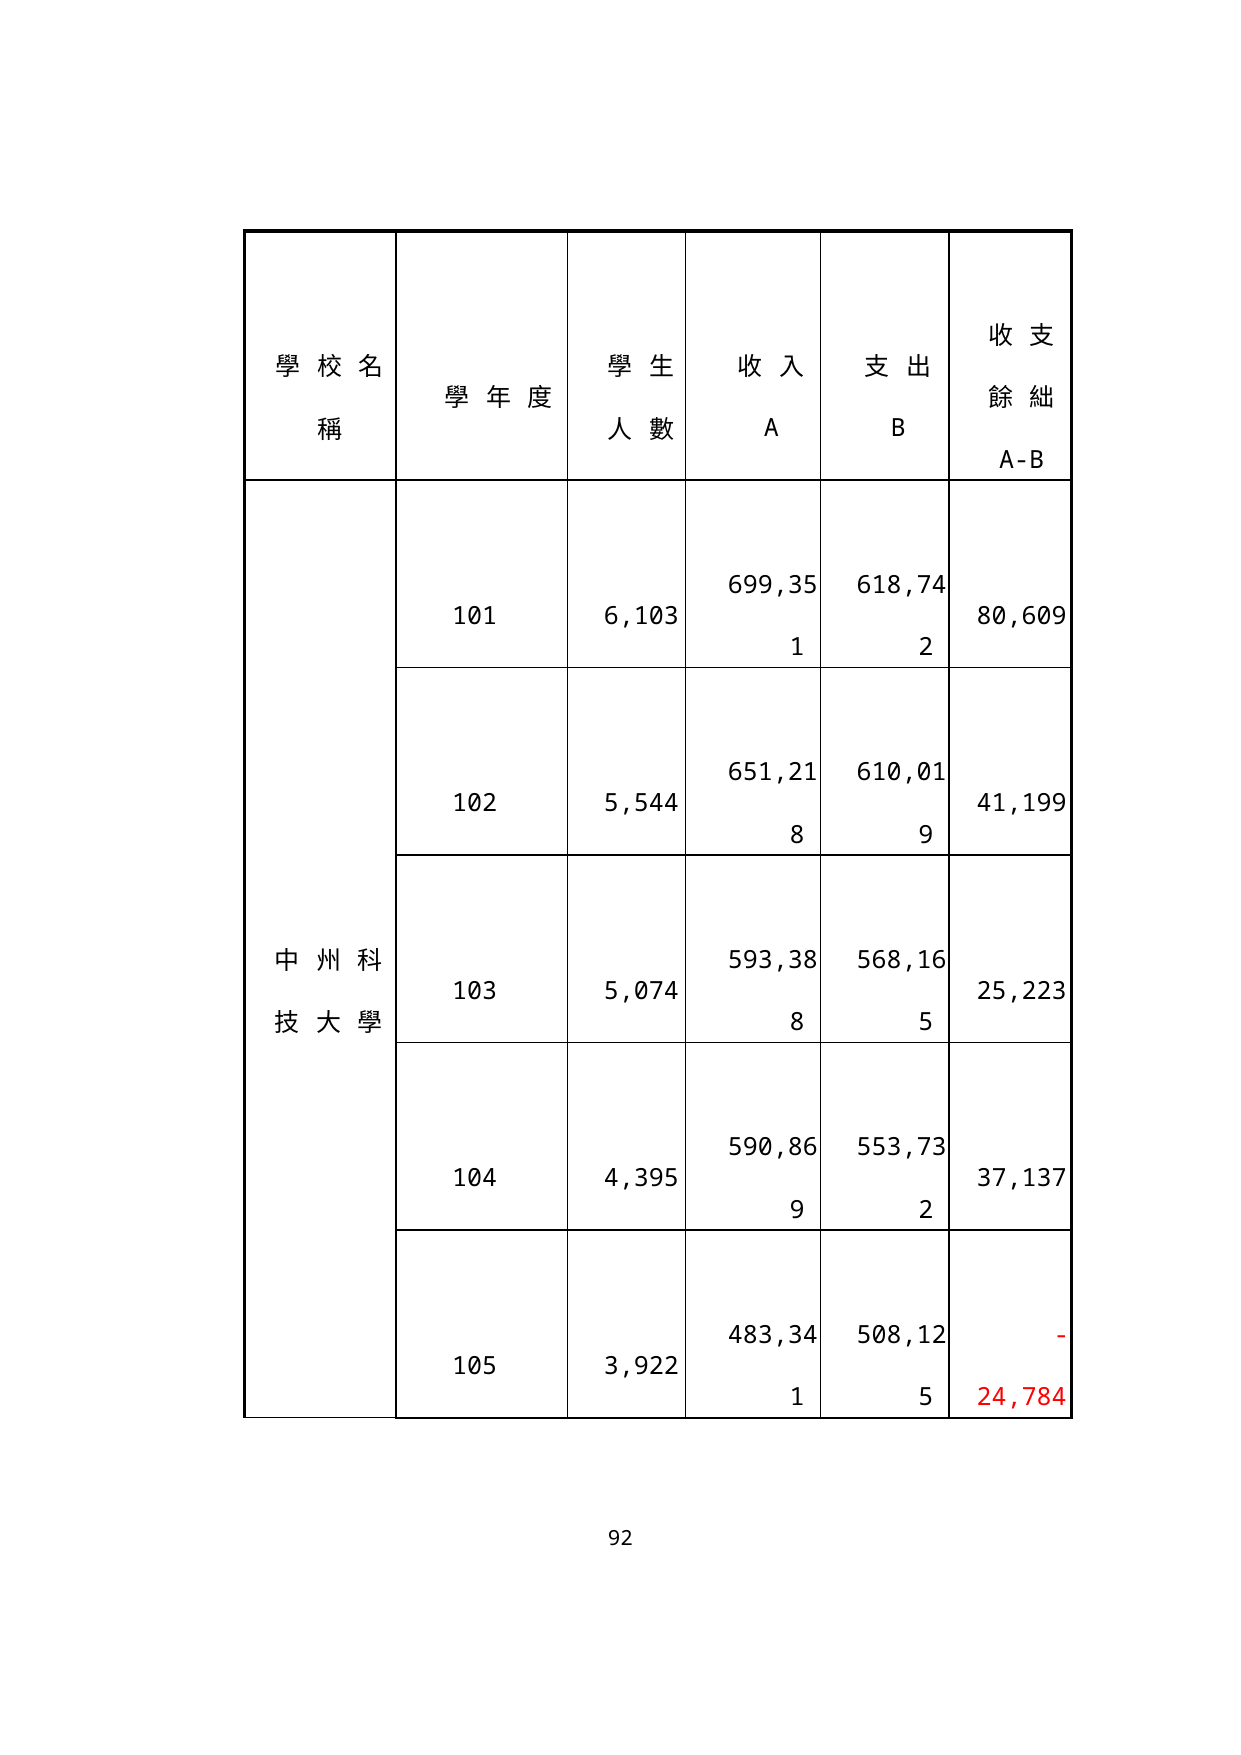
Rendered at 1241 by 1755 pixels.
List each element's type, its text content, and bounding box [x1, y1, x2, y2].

table_cell 中州科技大學 [246, 481, 395, 1417]
table_cell 37,137 [950, 1043, 1070, 1229]
table_cell 699,351 [686, 481, 820, 667]
table_header 支出 B [821, 233, 948, 479]
table_header 學校名稱 [246, 233, 395, 479]
table_cell 80,609 [950, 481, 1070, 667]
table_cell 41,199 [950, 668, 1070, 854]
table_cell 5,544 [568, 668, 685, 854]
table_cell 3,922 [568, 1231, 685, 1417]
table_cell 4,395 [568, 1043, 685, 1229]
table_cell 651,218 [686, 668, 820, 854]
table_cell 101 [397, 481, 567, 667]
table_cell -24,784 [950, 1231, 1070, 1417]
table_cell 593,388 [686, 856, 820, 1042]
table_header 學生人數 [568, 233, 685, 479]
table_cell 6,103 [568, 481, 685, 667]
table_cell 508,125 [821, 1231, 948, 1417]
table_header 學年度 [397, 233, 567, 479]
table_cell 25,223 [950, 856, 1070, 1042]
table_cell 102 [397, 668, 567, 854]
table_cell 568,165 [821, 856, 948, 1042]
table_header 收入 A [686, 233, 820, 479]
table_cell 590,869 [686, 1043, 820, 1229]
table_cell 553,732 [821, 1043, 948, 1229]
table_cell 103 [397, 856, 567, 1042]
table_header 收支餘絀A-B [950, 233, 1070, 479]
table_cell 105 [397, 1231, 567, 1417]
table_cell 610,019 [821, 668, 948, 854]
table_cell 104 [397, 1043, 567, 1229]
table_cell 618,742 [821, 481, 948, 667]
table_cell 5,074 [568, 856, 685, 1042]
table_cell 483,341 [686, 1231, 820, 1417]
